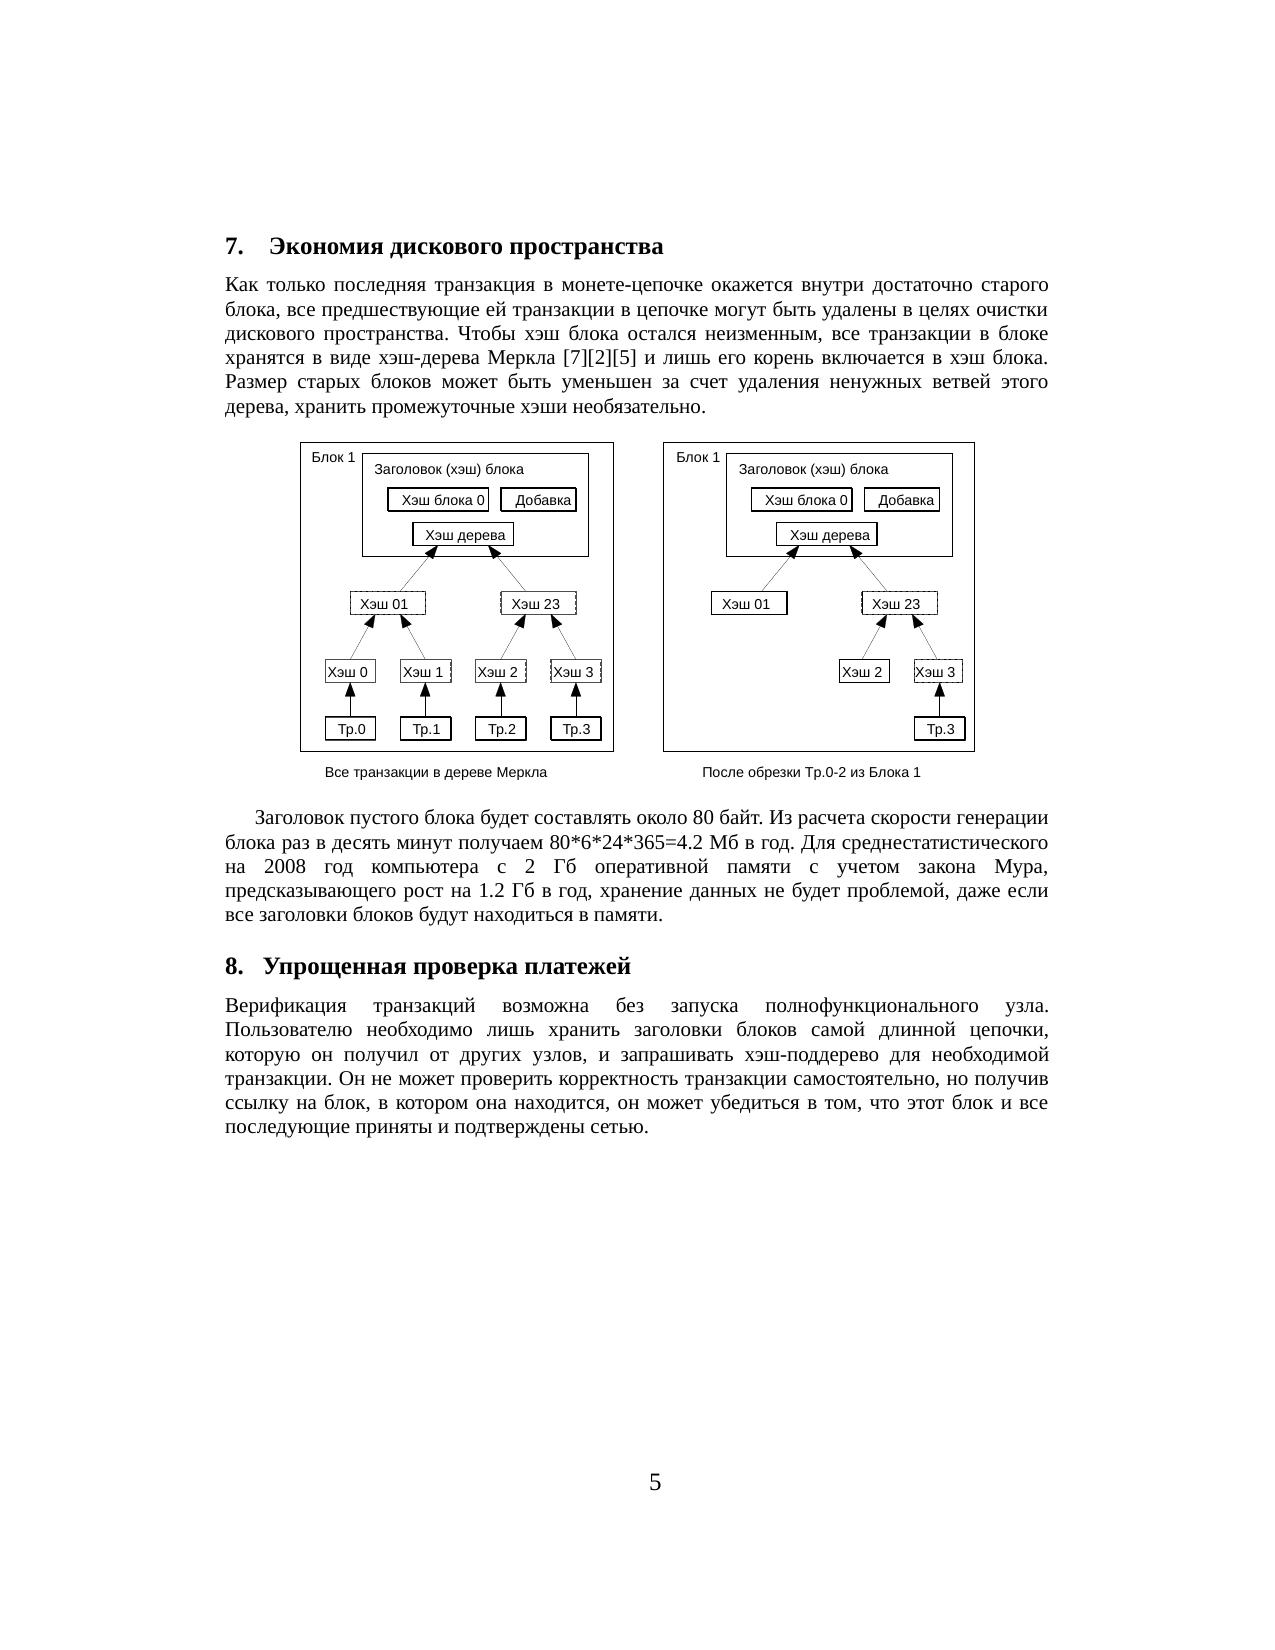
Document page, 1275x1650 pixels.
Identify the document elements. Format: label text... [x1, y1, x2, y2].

subtitle 8. Упрощенная проверка платежей [225, 951, 1050, 980]
text Верификация транзакций возможна без запуска полнофункционального узла. Пользователю необходимо лишь хранить заголовки блоков самой длинной цепочки, которую он получил от других узлов, и запрашивать хэш-поддерево для необходимой транзакции. Он не может проверить корректность транзакции самостоятельно, но получив ссылку на блок, в котором она находится, он может убедиться в том, что этот блок и все последующие приняты и подтверждены сетью. [225, 993, 1050, 1138]
text Как только последняя транзакция в монете-цепочке окажется внутри достаточно старого блока, все предшествующие ей транзакции в цепочке могут быть удалены в целях очистки дискового пространства. Чтобы хэш блока остался неизменным, все транзакции в блоке хранятся в виде хэш-дерева Меркла [7][2][5] и лишь его корень включается в хэш блока. Размер старых блоков может быть уменьшен за счет удаления ненужных ветвей этого дерева, хранить промежуточные хэши необязательно. [225, 272, 1050, 418]
subtitle 7. Экономия дискового пространства [225, 231, 1050, 260]
text Заголовок пустого блока будет составлять около 80 байт. Из расчета скорости генерации блока раз в десять минут получаем 80*6*24*365=4.2 Мб в год. Для среднестатистического на 2008 год компьютера с 2 Гб оперативной памяти с учетом закона Мура, предсказывающего рост на 1.2 Гб в год, хранение данных не будет проблемой, даже если все заголовки блоков будут находиться в памяти. [225, 805, 1050, 926]
